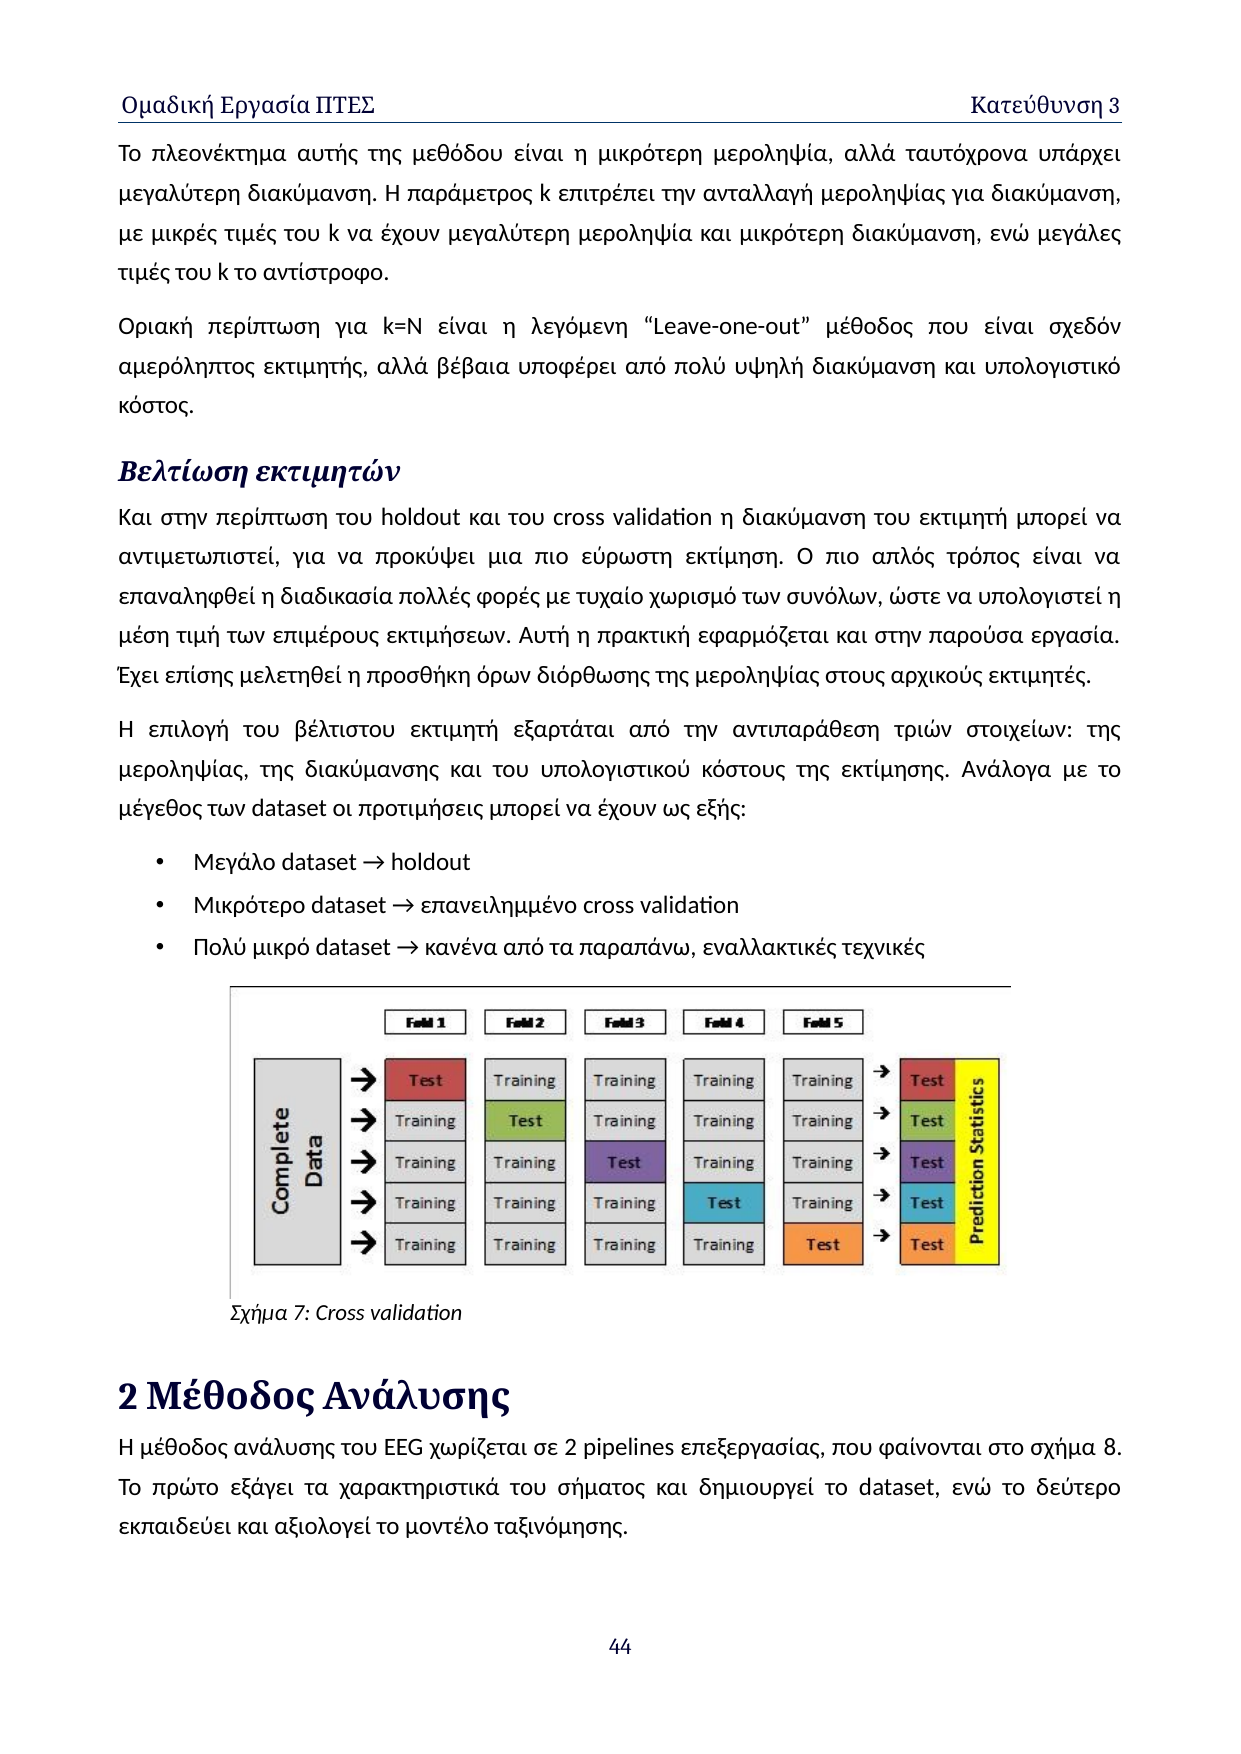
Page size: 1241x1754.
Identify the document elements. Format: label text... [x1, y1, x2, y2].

text Και στην περίπτωση του holdout και του cross validation η διακύμανση του εκτιμητή μπορεί να αντιμετωπιστεί, για να προκύψει μια πιο εύρωστη εκτίμηση. Ο πιο απλός τρόπος είναι να επαναληφθεί η διαδικασία πολλές φορές με τυχαίο χωρισμό των συνόλων, ώστε να υπολογιστεί η μέση τιμή των επιμέρους εκτιμήσεων. Αυτή η πρακτική εφαρμόζεται και στην παρούσα εργασία. Έχει επίσης μελετηθεί η προσθήκη όρων διόρθωσης της μεροληψίας στους αρχικούς εκτιμητές. [118, 501, 1122, 689]
list Πολύ μικρό dataset → κανένα από τα παραπάνω, εναλλακτικές τεχνικές [156, 931, 1122, 962]
text Η μέθοδος ανάλυσης του EEG χωρίζεται σε 2 pipelines επεξεργασίας, που φαίνονται στο σχήμα 8. Το πρώτο εξάγει τα χαρακτηριστικά του σήματος και δημιουργεί το dataset, ενώ το δεύτερο εκπαιδεύει και αξιολογεί το μοντέλο ταξινόμησης. [118, 1431, 1122, 1541]
list Μικρότερο dataset → επανειλημμένο cross validation [156, 889, 1122, 919]
text Η επιλογή του βέλτιστου εκτιμητή εξαρτάται από την αντιπαράθεση τριών στοιχείων: της μεροληψίας, της διακύμανσης και του υπολογιστικού κόστους της εκτίμησης. Ανάλογα με το μέγεθος των dataset οι προτιμήσεις μπορεί να έχουν ως εξής: [118, 713, 1122, 823]
subtitle Βελτίωση εκτιμητών [118, 456, 1122, 488]
subtitle Μέθοδος Ανάλυσης [118, 1375, 1122, 1419]
text Οριακή περίπτωση για k=N είναι η λεγόμενη “Leave-one-out” μέθοδος που είναι σχεδόν αμερόληπτος εκτιμητής, αλλά βέβαια υποφέρει από πολύ υψηλή διακύμανση και υπολογιστικό κόστος. [118, 310, 1122, 420]
text Σχήμα 7: Cross validation [230, 1299, 1011, 1327]
list Μεγάλο dataset → holdout [156, 846, 1122, 877]
text Το πλεονέκτημα αυτής της μεθόδου είναι η μικρότερη μεροληψία, αλλά ταυτόχρονα υπάρχει μεγαλύτερη διακύμανση. Η παράμετρος k επιτρέπει την ανταλλαγή μεροληψίας για διακύμανση, με μικρές τιμές του k να έχουν μεγαλύτερη μεροληψία και μικρότερη διακύμανση, ενώ μεγάλες τιμές του k το αντίστροφο. [118, 137, 1122, 287]
picture [229, 986, 1011, 1299]
